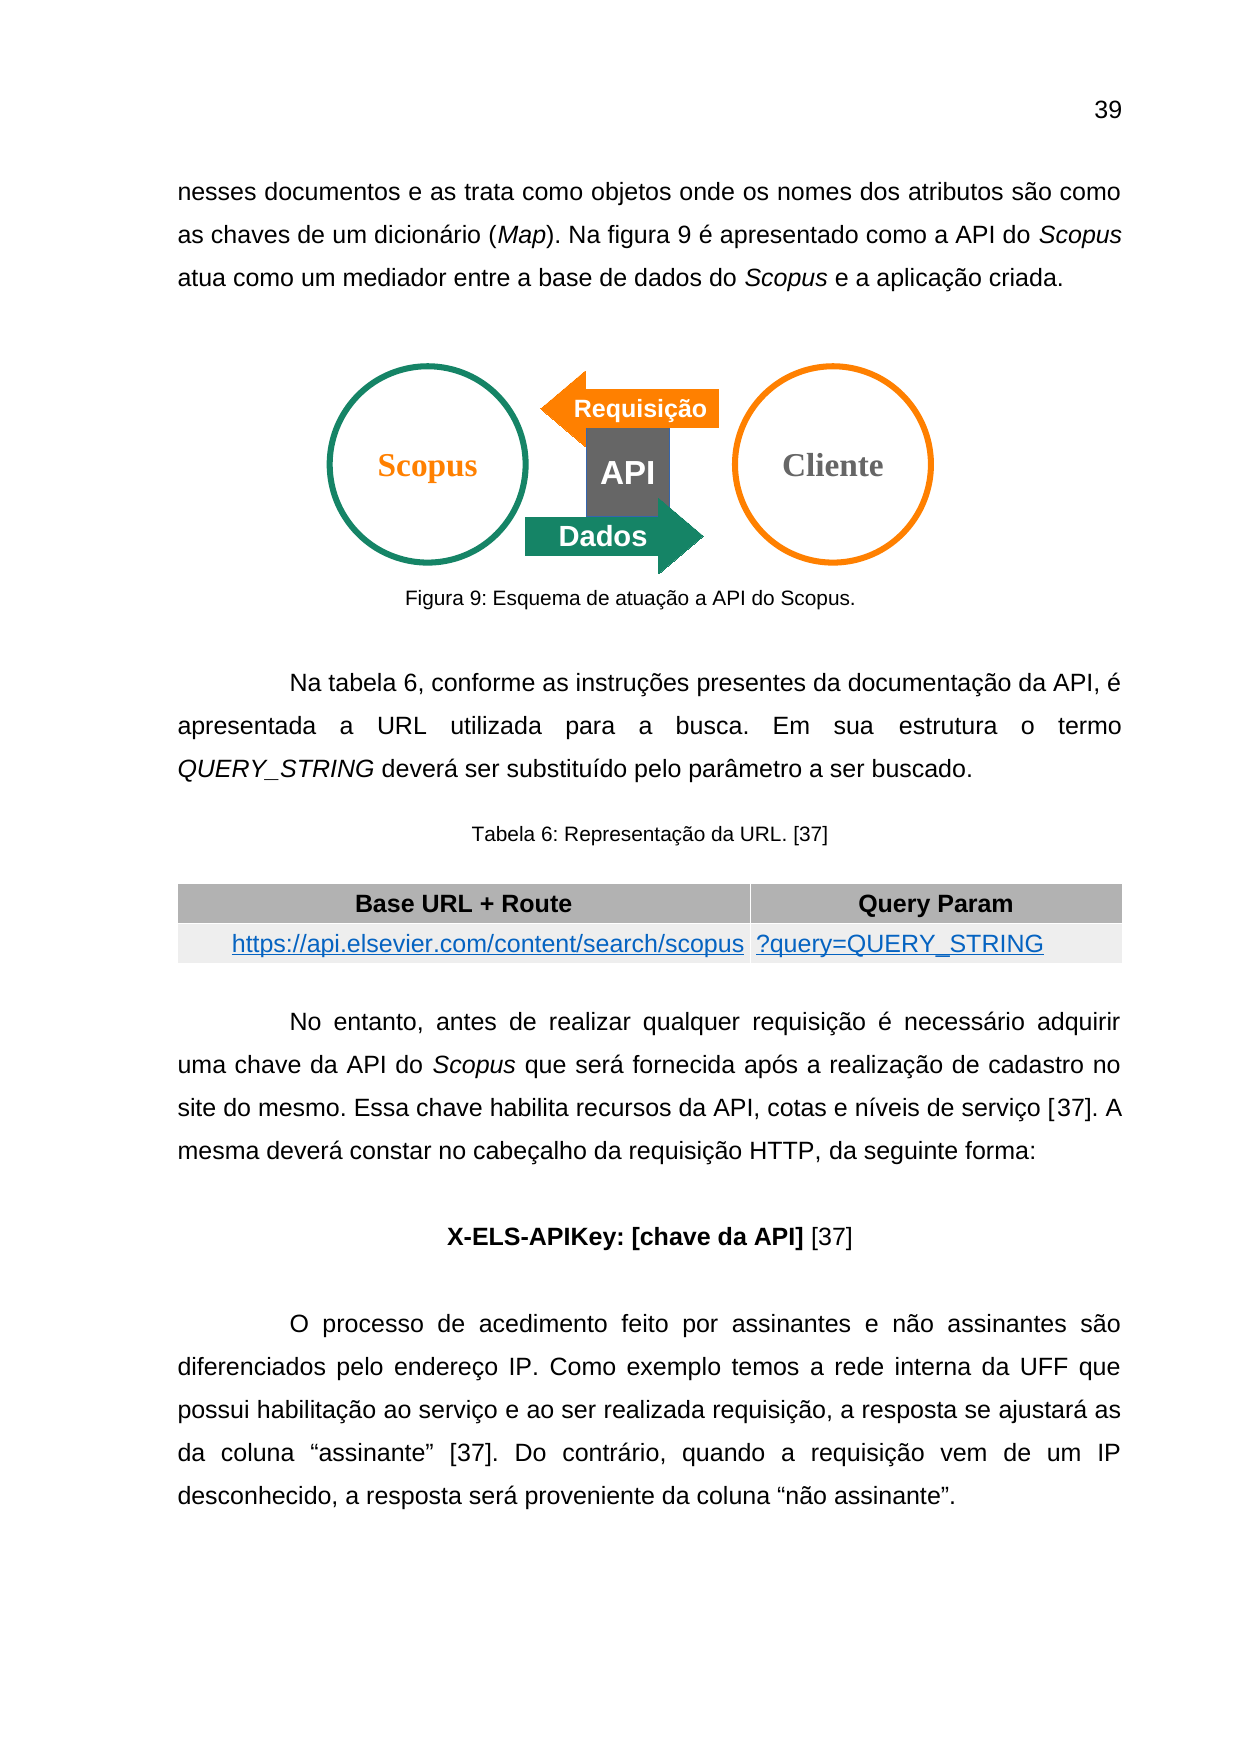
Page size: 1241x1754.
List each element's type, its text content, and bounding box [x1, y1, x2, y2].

table_cell https://api.elsevier.com/content/search/scopus [178, 924, 750, 963]
text O processo de acedimento feito por assinantes e não assinantes são diferenciados pelo endereço IP. Como exemplo temos a rede interna da UFF que possui habilitação ao serviço e ao ser realizada requisição, a resposta se ajustará as da coluna “assinante” [37]. Do contrário, quando a requisição vem de um IP desconhecido, a resposta será proveniente da coluna “não assinante”. [177, 1308, 1122, 1510]
table_header Query Param [751, 884, 1122, 923]
text nesses documentos e as trata como objetos onde os nomes dos atributos são como as chaves de um dicionário (Map). Na figura 9 é apresentado como a API do Scopus atua como um mediador entre a base de dados do Scopus e a aplicação criada. [177, 177, 1122, 292]
text Tabela 6: Representação da URL. [37] [177, 822, 1122, 846]
text Na tabela 6, conforme as instruções presentes da documentação da API, é apresentada a URL utilizada para a busca. Em sua estrutura o termo QUERY_STRING deverá ser substituído pelo parâmetro a ser buscado. [177, 667, 1122, 782]
text Figura 9: Esquema de atuação a API do Scopus. [327, 391, 934, 610]
text X-ELS-APIKey: [chave da API] [37] [177, 1222, 1122, 1251]
text No entanto, antes de realizar qualquer requisição é necessário adquirir uma chave da API do Scopus que será fornecida após a realização de cadastro no site do mesmo. Essa chave habilita recursos da API, cotas e níveis de serviço [37]. A mesma deverá constar no cabeçalho da requisição HTTP, da seguinte forma: [177, 1007, 1122, 1165]
table_header Base URL + Route [178, 884, 750, 923]
table_cell ?query=QUERY_STRING [751, 924, 1122, 963]
